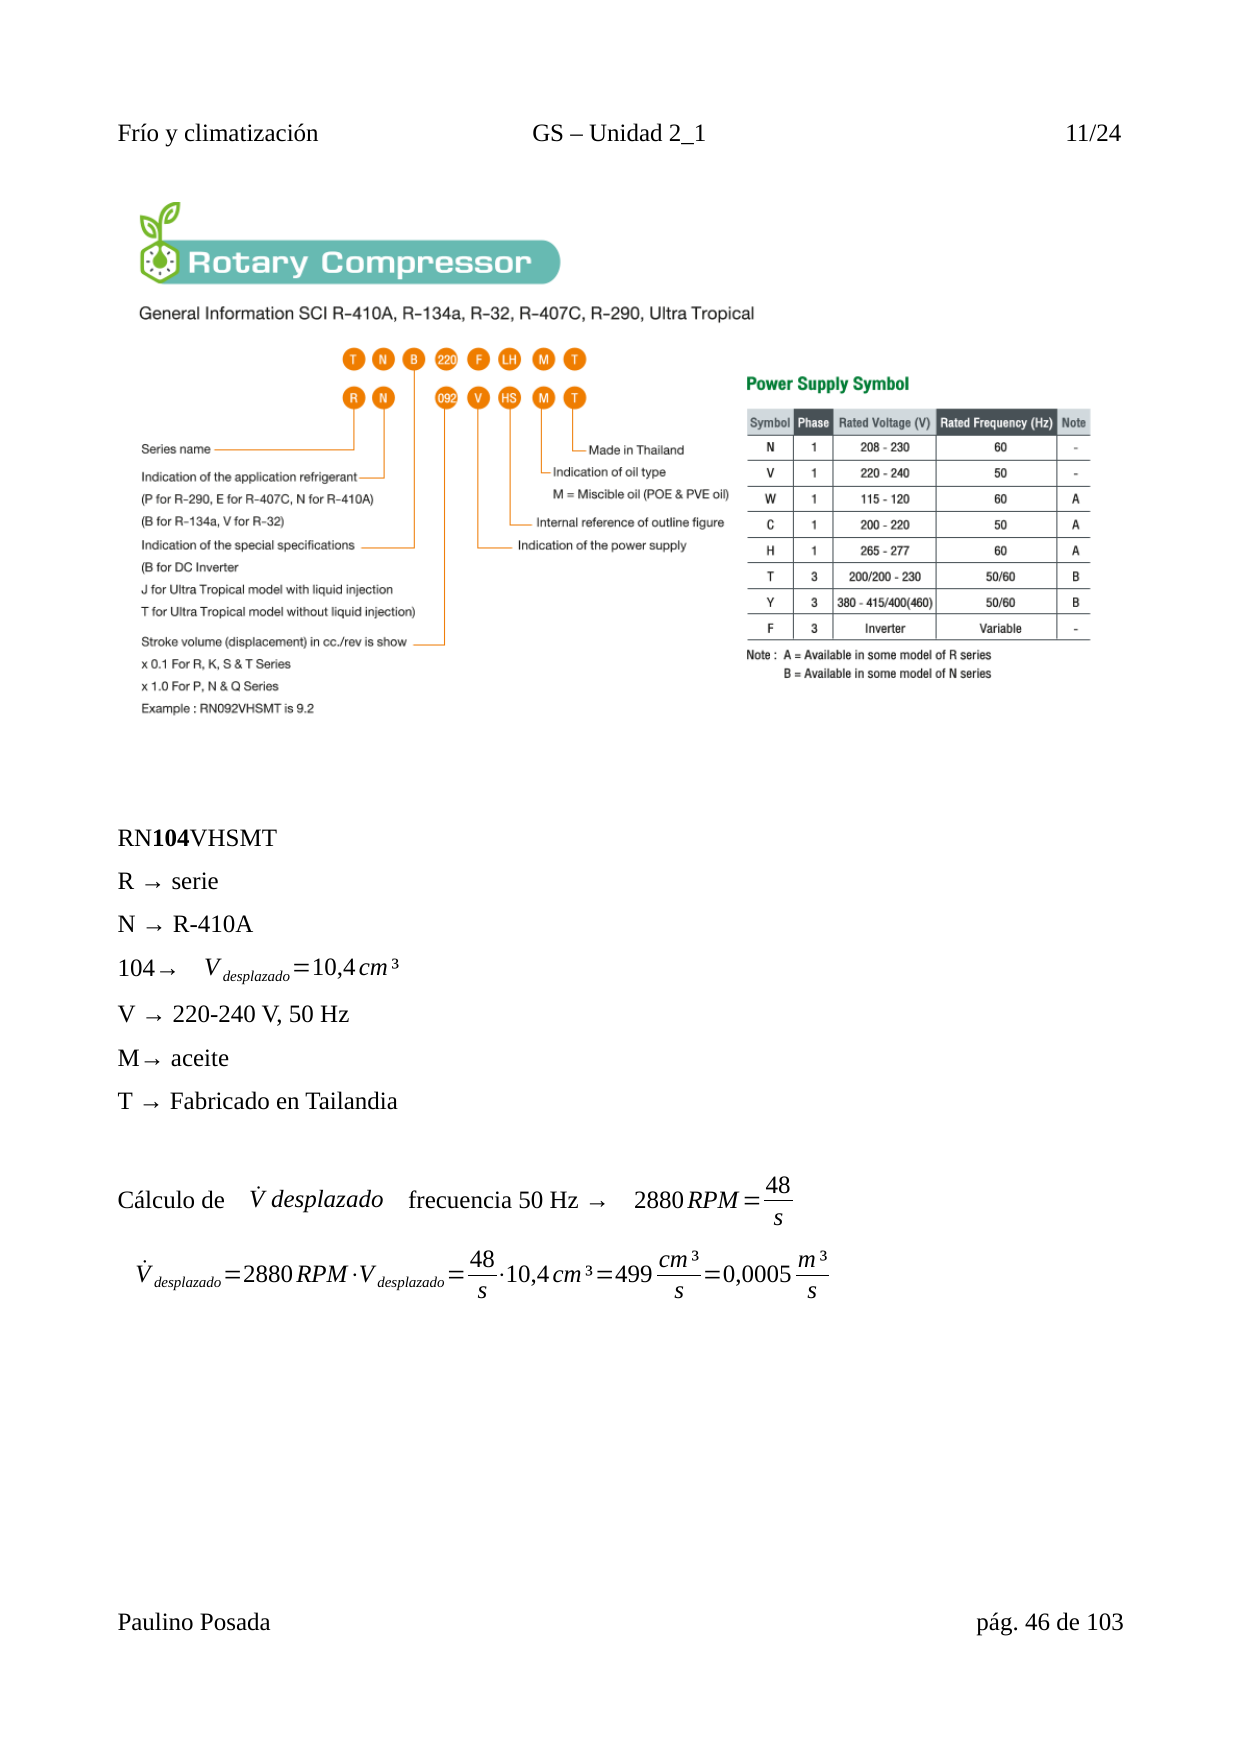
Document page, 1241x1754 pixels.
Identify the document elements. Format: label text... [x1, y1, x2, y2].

text RN104VHSMT [117, 823, 1123, 852]
text T → Fabricado en Tailandia [117, 1086, 1123, 1114]
text 104→ [117, 953, 1123, 985]
text N → R-410A [117, 909, 1123, 938]
text Cálculo de frecuencia 50 Hz → [117, 1172, 1123, 1231]
text M→ aceite [117, 1043, 1123, 1071]
text R → serie [117, 866, 1123, 895]
picture [117, 202, 1122, 728]
text V → 220-240 V, 50 Hz [117, 999, 1123, 1028]
